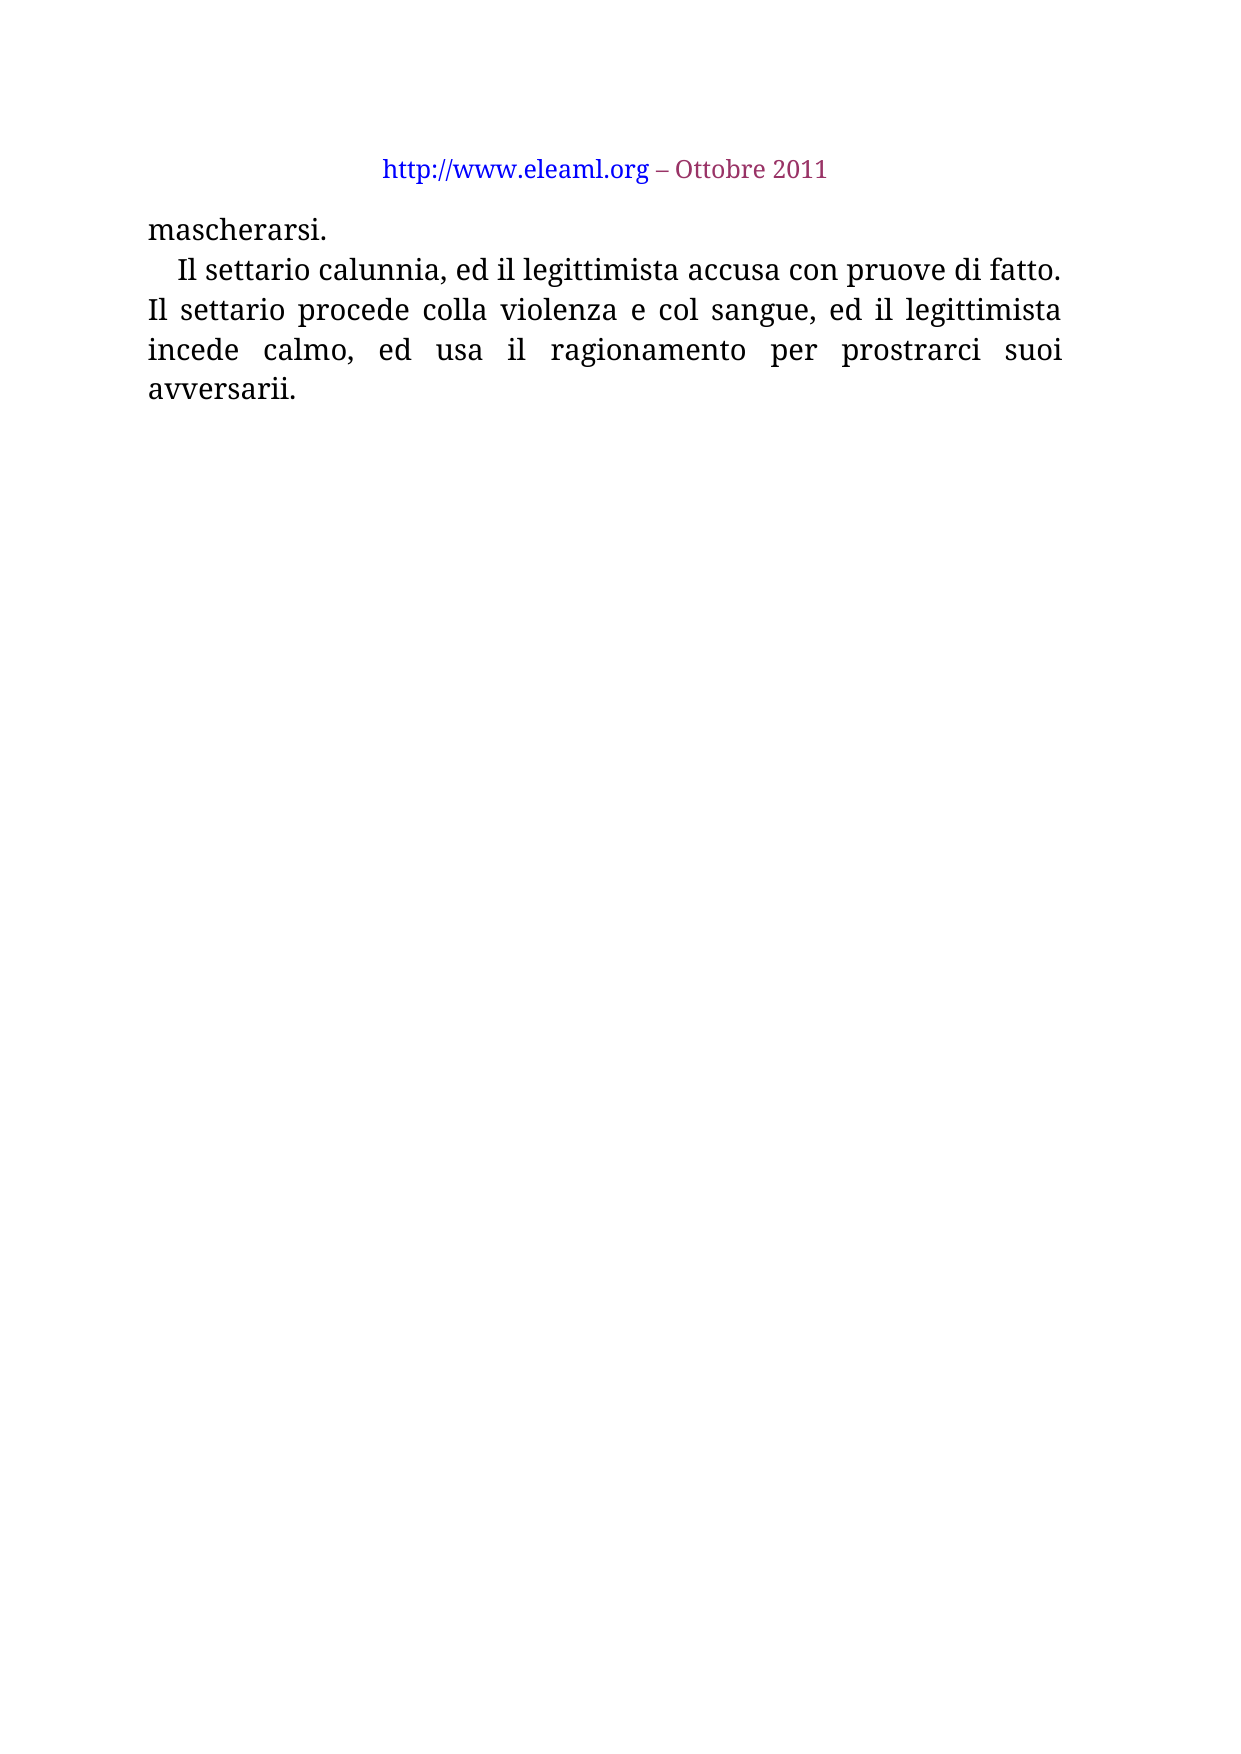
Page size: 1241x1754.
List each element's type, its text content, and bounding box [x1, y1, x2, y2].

text Il settario calunnia, ed il legittimista accusa con pruove di fatto. Il settario procede colla violenza e col sangue, ed il legittimista incede calmo, ed usa il ragionamento per prostrarci suoi avversarii. [148, 249, 1063, 408]
text mascherarsi. [148, 210, 1063, 249]
